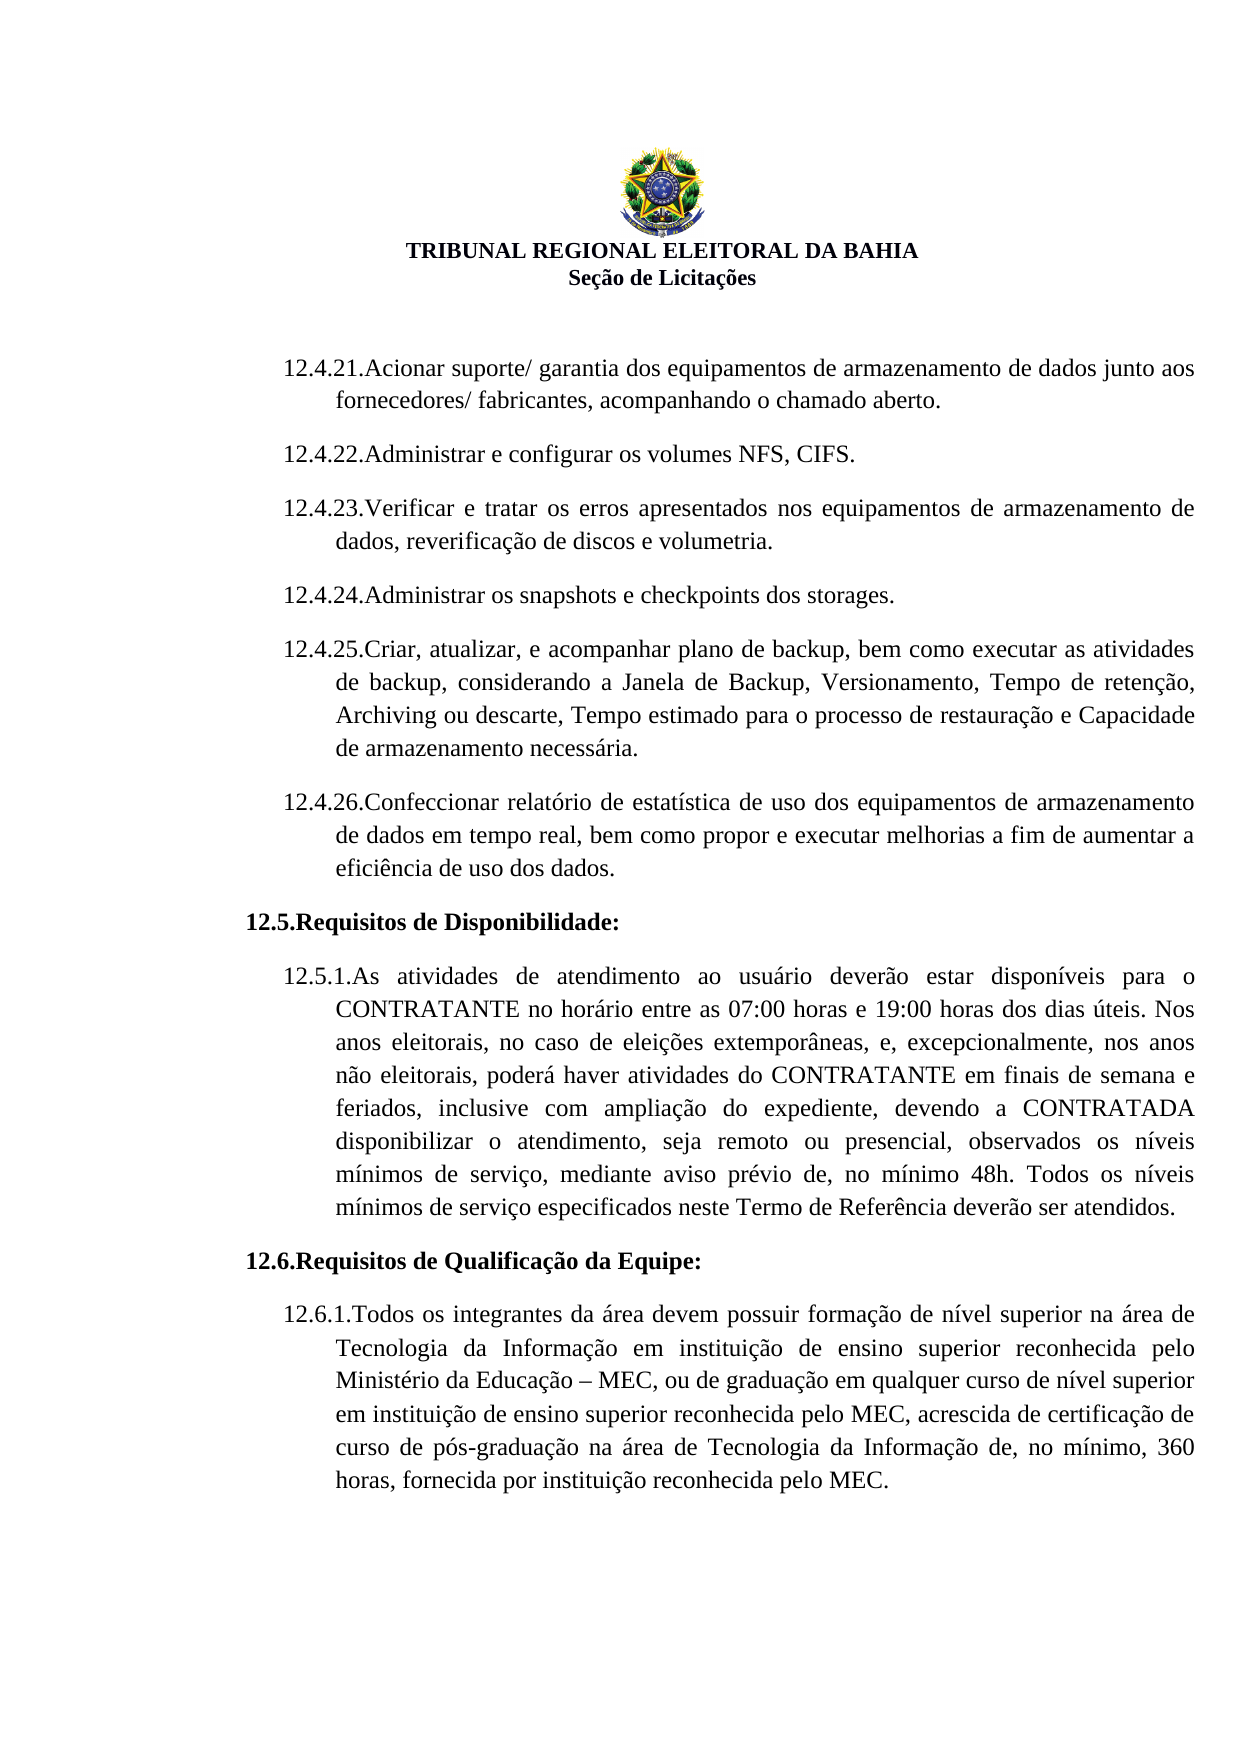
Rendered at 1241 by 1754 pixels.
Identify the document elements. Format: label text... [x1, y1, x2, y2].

list Confeccionar relatório de estatística de uso dos equipamentos de armazenamento de dados em tempo real, bem como propor e executar melhorias a fim de aumentar a eficiência de uso dos dados. [283, 787, 1196, 882]
list Requisitos de Disponibilidade: [245, 907, 1196, 936]
list As atividades de atendimento ao usuário deverão estar disponíveis para o CONTRATANTE no horário entre as 07:00 horas e 19:00 horas dos dias úteis. Nos anos eleitorais, no caso de eleições extemporâneas, e, excepcionalmente, nos anos não eleitorais, poderá haver atividades do CONTRATANTE em finais de semana e feriados, inclusive com ampliação do expediente, devendo a CONTRATADA disponibilizar o atendimento, seja remoto ou presencial, observados os níveis mínimos de serviço, mediante aviso prévio de, no mínimo 48h. Todos os níveis mínimos de serviço especificados neste Termo de Referência deverão ser atendidos. [283, 961, 1196, 1221]
list Acionar suporte/ garantia dos equipamentos de armazenamento de dados junto aos fornecedores/ fabricantes, acompanhando o chamado aberto. [283, 353, 1196, 414]
list Verificar e tratar os erros apresentados nos equipamentos de armazenamento de dados, reverificação de discos e volumetria. [283, 493, 1196, 555]
list Requisitos de Qualificação da Equipe: [245, 1246, 1196, 1274]
list Criar, atualizar, e acompanhar plano de backup, bem como executar as atividades de backup, considerando a Janela de Backup, Versionamento, Tempo de retenção, Archiving ou descarte, Tempo estimado para o processo de restauração e Capacidade de armazenamento necessária. [283, 634, 1196, 762]
list Administrar os snapshots e checkpoints dos storages. [283, 580, 1196, 609]
list Administrar e configurar os volumes NFS, CIFS. [283, 439, 1196, 468]
list Todos os integrantes da área devem possuir formação de nível superior na área de Tecnologia da Informação em instituição de ensino superior reconhecida pelo Ministério da Educação – MEC, ou de graduação em qualquer curso de nível superior em instituição de ensino superior reconhecida pelo MEC, acrescida de certificação de curso de pós-graduação na área de Tecnologia da Informação de, no mínimo, 360 horas, fornecida por instituição reconhecida pelo MEC. [283, 1299, 1196, 1493]
